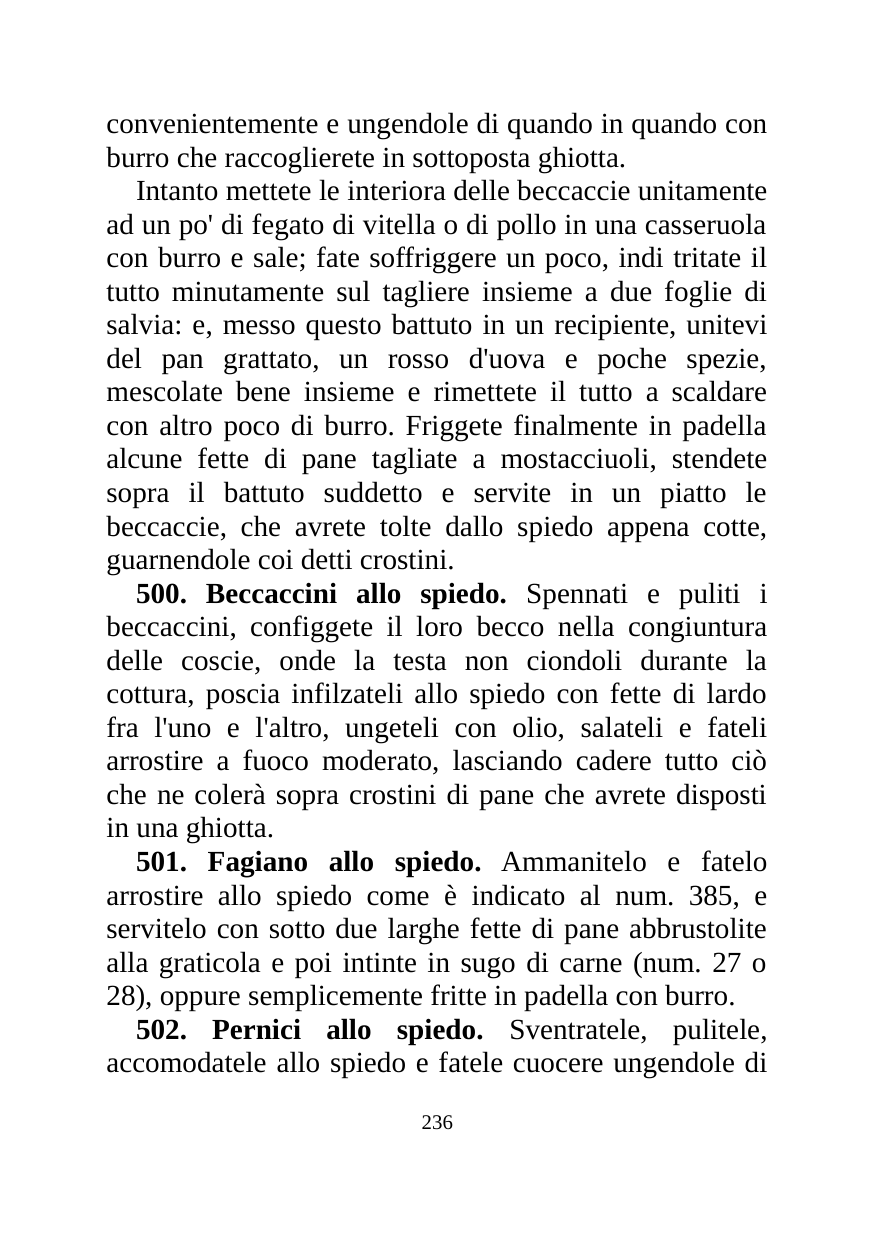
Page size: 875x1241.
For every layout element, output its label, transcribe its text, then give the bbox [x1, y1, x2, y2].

text convenientemente e ungendole di quando in quando con burro che raccoglierete in sottoposta ghiotta. [106, 106, 768, 173]
text 502. Pernici allo spiedo. Sventratele, pulitele, accomodatele allo spiedo e fatele cuocere ungendole di [106, 1012, 768, 1079]
text Intanto mettete le interiora delle beccaccie unitamente ad un po' di fegato di vitella o di pollo in una casseruola con burro e sale; fate soffriggere un poco, indi tritate il tutto minutamente sul tagliere insieme a due foglie di salvia: e, messo questo battuto in un recipiente, unitevi del pan grattato, un rosso d'uova e poche spezie, mescolate bene insieme e rimettete il tutto a scaldare con altro poco di burro. Friggete finalmente in padella alcune fette di pane tagliate a mostacciuoli, stendete sopra il battuto suddetto e servite in un piatto le beccaccie, che avrete tolte dallo spiedo appena cotte, guarnendole coi detti crostini. [106, 173, 768, 576]
text 501. Fagiano allo spiedo. Ammanitelo e fatelo arrostire allo spiedo come è indicato al num. 385, e servitelo con sotto due larghe fette di pane abbrustolite alla graticola e poi intinte in sugo di carne (num. 27 o 28), oppure semplicemente fritte in padella con burro. [106, 844, 768, 1012]
text 500. Beccaccini allo spiedo. Spennati e puliti i beccaccini, configgete il loro becco nella congiuntura delle coscie, onde la testa non ciondoli durante la cottura, poscia infilzateli allo spiedo con fette di lardo fra l'uno e l'altro, ungeteli con olio, salateli e fateli arrostire a fuoco moderato, lasciando cadere tutto ciò che ne colerà sopra crostini di pane che avrete disposti in una ghiotta. [106, 576, 768, 844]
